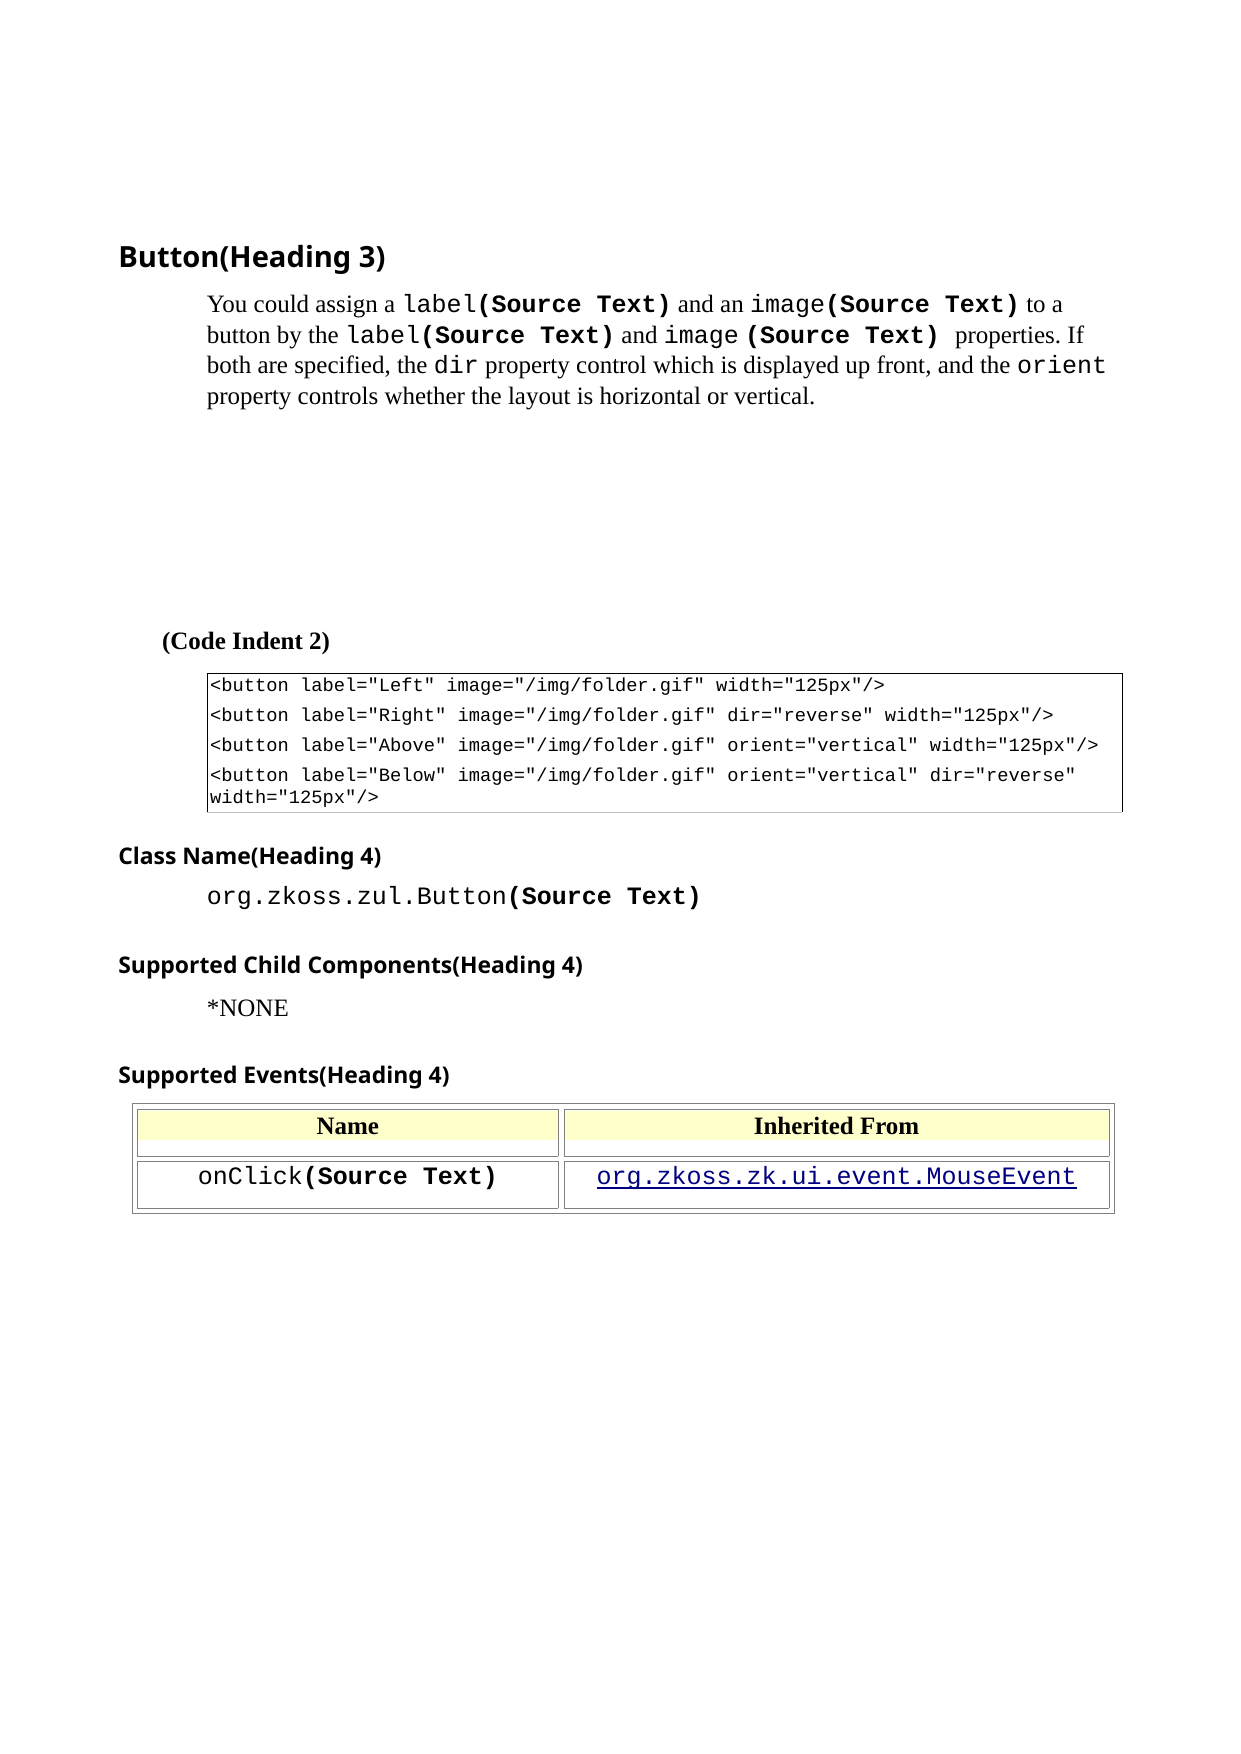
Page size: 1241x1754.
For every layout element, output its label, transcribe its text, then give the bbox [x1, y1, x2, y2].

text (Code Indent 2) [118, 423, 1122, 654]
text You could assign a label(Source Text) and an image(Source Text) to a button by the label(Source Text) and image (Source Text) properties. If both are specified, the dir property control which is displayed up front, and the orient property controls whether the layout is horizontal or vertical. [207, 289, 1122, 410]
table_cell org.zkoss.zk.ui.event.MouseEvent [561, 1156, 1112, 1208]
subtitle Supported Events(Heading 4) [118, 1059, 1122, 1091]
text <button label="Above" image="/img/folder.gif" orient="vertical" width="125px"/> [208, 733, 1122, 757]
subtitle Button(Heading 3) [118, 237, 1122, 276]
subtitle Class Name(Heading 4) [118, 840, 1122, 871]
text *NONE [207, 993, 1122, 1022]
text org.zkoss.zul.Button(Source Text) [207, 883, 1122, 912]
subtitle Supported Child Components(Heading 4) [118, 949, 1122, 981]
table_header Inherited From [561, 1104, 1112, 1156]
text <button label="Right" image="/img/folder.gif" dir="reverse" width="125px"/> [208, 703, 1122, 727]
table_cell onClick(Source Text) [134, 1156, 561, 1208]
text <button label="Left" image="/img/folder.gif" width="125px"/> [208, 674, 1122, 697]
text <button label="Below" image="/img/folder.gif" orient="vertical" dir="reverse" width="125px"/> [208, 763, 1122, 812]
table_header Name [134, 1104, 561, 1156]
